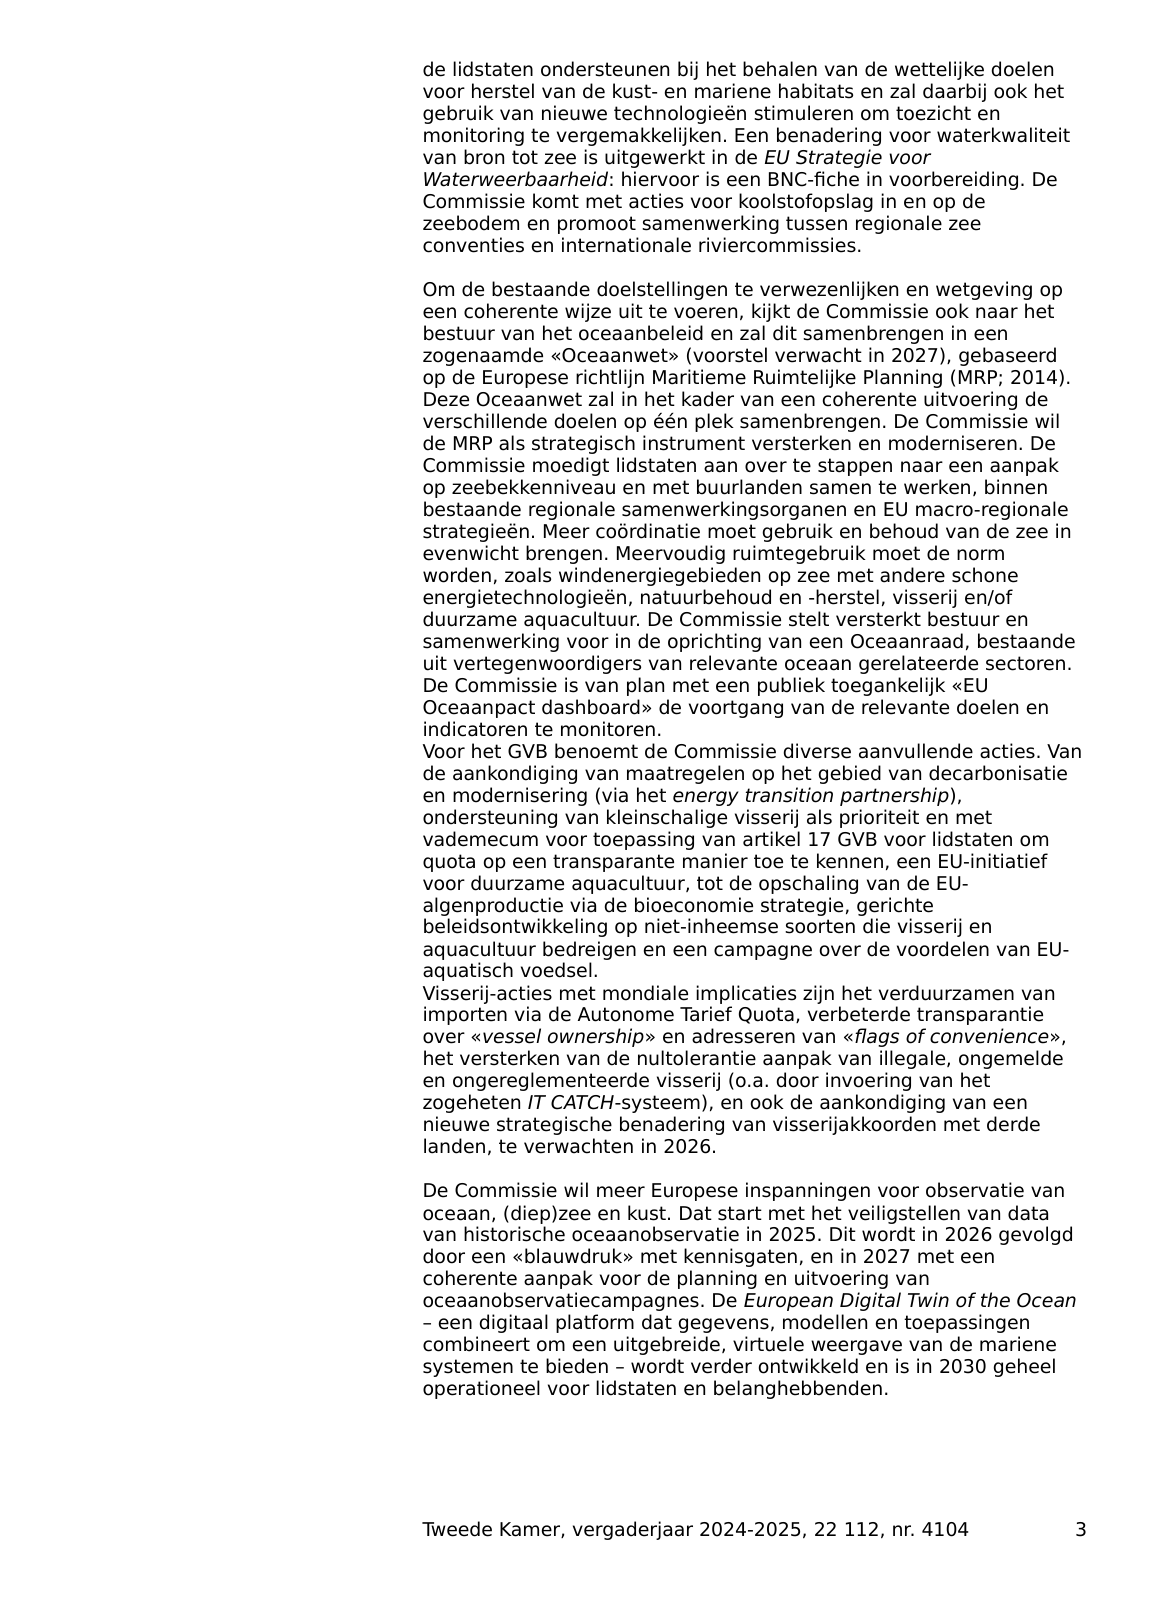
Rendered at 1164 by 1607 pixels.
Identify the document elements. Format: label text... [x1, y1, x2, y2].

text De Commissie wil meer Europese inspanningen voor observatie van oceaan, (diep)zee en kust. Dat start met het veiligstellen van data van historische oceaanobservatie in 2025. Dit wordt in 2026 gevolgd door een «blauwdruk» met kennisgaten, en in 2027 met een coherente aanpak voor de planning en uitvoering van oceaanobservatiecampagnes. De European Digital Twin of the Ocean – een digitaal platform dat gegevens, modellen en toepassingen combineert om een uitgebreide, virtuele weergave van de mariene systemen te bieden – wordt verder ontwikkeld en is in 2030 geheel operationeel voor lidstaten en belanghebbenden. [422, 1180, 1087, 1400]
text Voor het GVB benoemt de Commissie diverse aanvullende acties. Van de aankondiging van maatregelen op het gebied van decarbonisatie en modernisering (via het energy transition partnership), ondersteuning van kleinschalige visserij als prioriteit en met vademecum voor toepassing van artikel 17 GVB voor lidstaten om quota op een transparante manier toe te kennen, een EU-initiatief voor duurzame aquacultuur, tot de opschaling van de EU-algenproductie via de bioeconomie strategie, gerichte beleidsontwikkeling op niet-inheemse soorten die visserij en aquacultuur bedreigen en een campagne over de voordelen van EU-aquatisch voedsel. [422, 741, 1087, 982]
text Om de bestaande doelstellingen te verwezenlijken en wetgeving op een coherente wijze uit te voeren, kijkt de Commissie ook naar het bestuur van het oceaanbeleid en zal dit samenbrengen in een zogenaamde «Oceaanwet» (voorstel verwacht in 2027), gebaseerd op de Europese richtlijn Maritieme Ruimtelijke Planning (MRP; 2014). Deze Oceaanwet zal in het kader van een coherente uitvoering de verschillende doelen op één plek samenbrengen. De Commissie wil de MRP als strategisch instrument versterken en moderniseren. De Commissie moedigt lidstaten aan over te stappen naar een aanpak op zeebekkenniveau en met buurlanden samen te werken, binnen bestaande regionale samenwerkingsorganen en EU macro-regionale strategieën. Meer coördinatie moet gebruik en behoud van de zee in evenwicht brengen. Meervoudig ruimtegebruik moet de norm worden, zoals windenergiegebieden op zee met andere schone energietechnologieën, natuurbehoud en -herstel, visserij en/of duurzame aquacultuur. De Commissie stelt versterkt bestuur en samenwerking voor in de oprichting van een Oceaanraad, bestaande uit vertegenwoordigers van relevante oceaan gerelateerde sectoren. De Commissie is van plan met een publiek toegankelijk «EU Oceaanpact dashboard» de voortgang van de relevante doelen en indicatoren te monitoren. [422, 279, 1087, 741]
text de lidstaten ondersteunen bij het behalen van de wettelijke doelen voor herstel van de kust- en mariene habitats en zal daarbij ook het gebruik van nieuwe technologieën stimuleren om toezicht en monitoring te vergemakkelijken. Een benadering voor waterkwaliteit van bron tot zee is uitgewerkt in de EU Strategie voor Waterweerbaarheid: hiervoor is een BNC-fiche in voorbereiding. De Commissie komt met acties voor koolstofopslag in en op de zeebodem en promoot samenwerking tussen regionale zee conventies en internationale riviercommissies. [422, 59, 1087, 257]
text Visserij-acties met mondiale implicaties zijn het verduurzamen van importen via de Autonome Tarief Quota, verbeterde transparantie over «vessel ownership» en adresseren van «flags of convenience», het versterken van de nultolerantie aanpak van illegale, ongemelde en ongereglementeerde visserij (o.a. door invoering van het zogeheten IT CATCH-systeem), en ook de aankondiging van een nieuwe strategische benadering van visserijakkoorden met derde landen, te verwachten in 2026. [422, 982, 1087, 1158]
